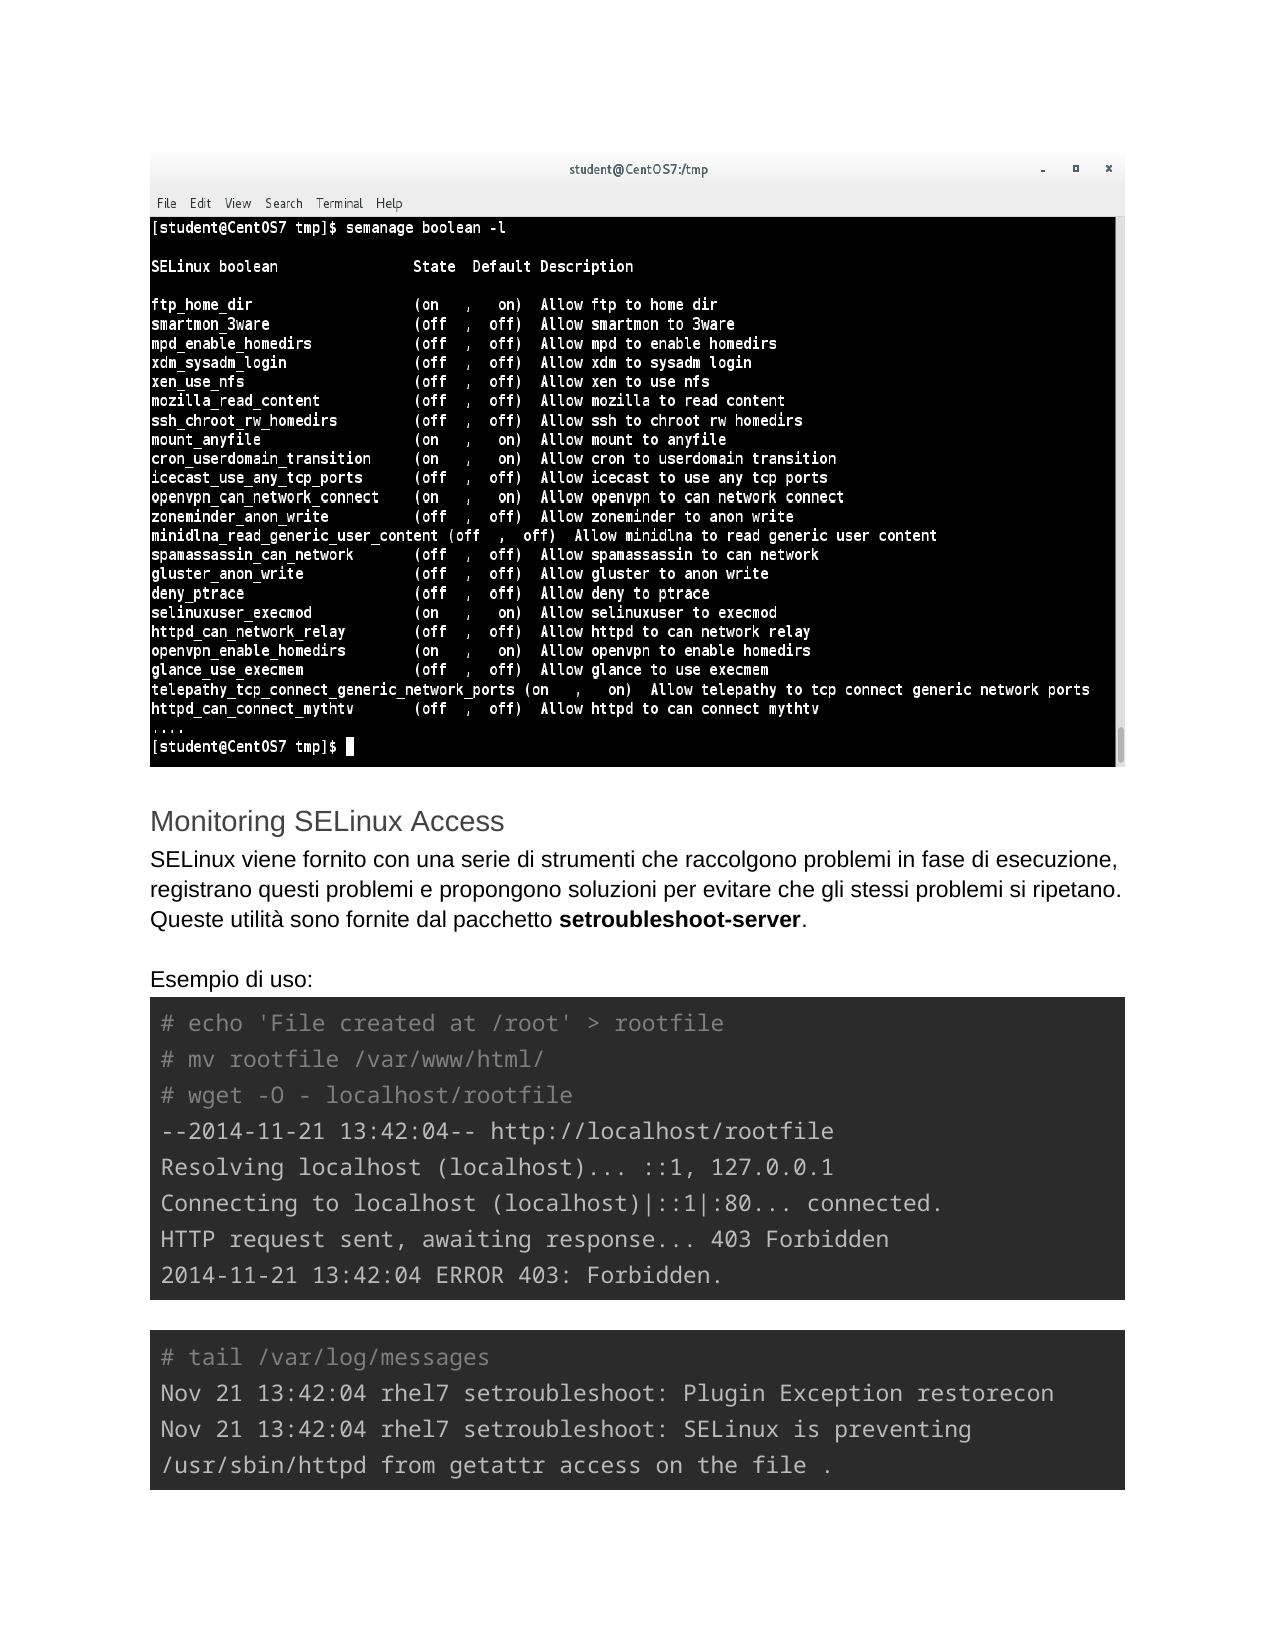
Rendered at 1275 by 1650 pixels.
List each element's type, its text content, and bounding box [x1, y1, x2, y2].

text Esempio di uso: [150, 966, 1125, 993]
table_header # echo 'File created at /root' > rootfile # mv rootfile /var/www/html/ # wget -O - localhost/rootfile --2014-11-21 13:42:04-- http://localhost/rootfile Resolving localhost (localhost)... ::1, 127.0.0.1 Connecting to localhost (localhost)|::1|:80... connected. HTTP request sent, awaiting response... 403 Forbidden 2014-11-21 13:42:04 ERROR 403: Forbidden. [150, 997, 1125, 1300]
picture [150, 150, 1125, 767]
table_header # tail /var/log/messages Nov 21 13:42:04 rhel7 setroubleshoot: Plugin Exception restorecon Nov 21 13:42:04 rhel7 setroubleshoot: SELinux is preventing /usr/sbin/httpd from getattr access on the file . [150, 1330, 1125, 1490]
text SELinux viene fornito con una serie di strumenti che raccolgono problemi in fase di esecuzione, registrano questi problemi e propongono soluzioni per evitare che gli stessi problemi si ripetano. Queste utilità sono fornite dal pacchetto setroubleshoot-server. [150, 846, 1125, 962]
subtitle Monitoring SELinux Access [150, 804, 1125, 837]
